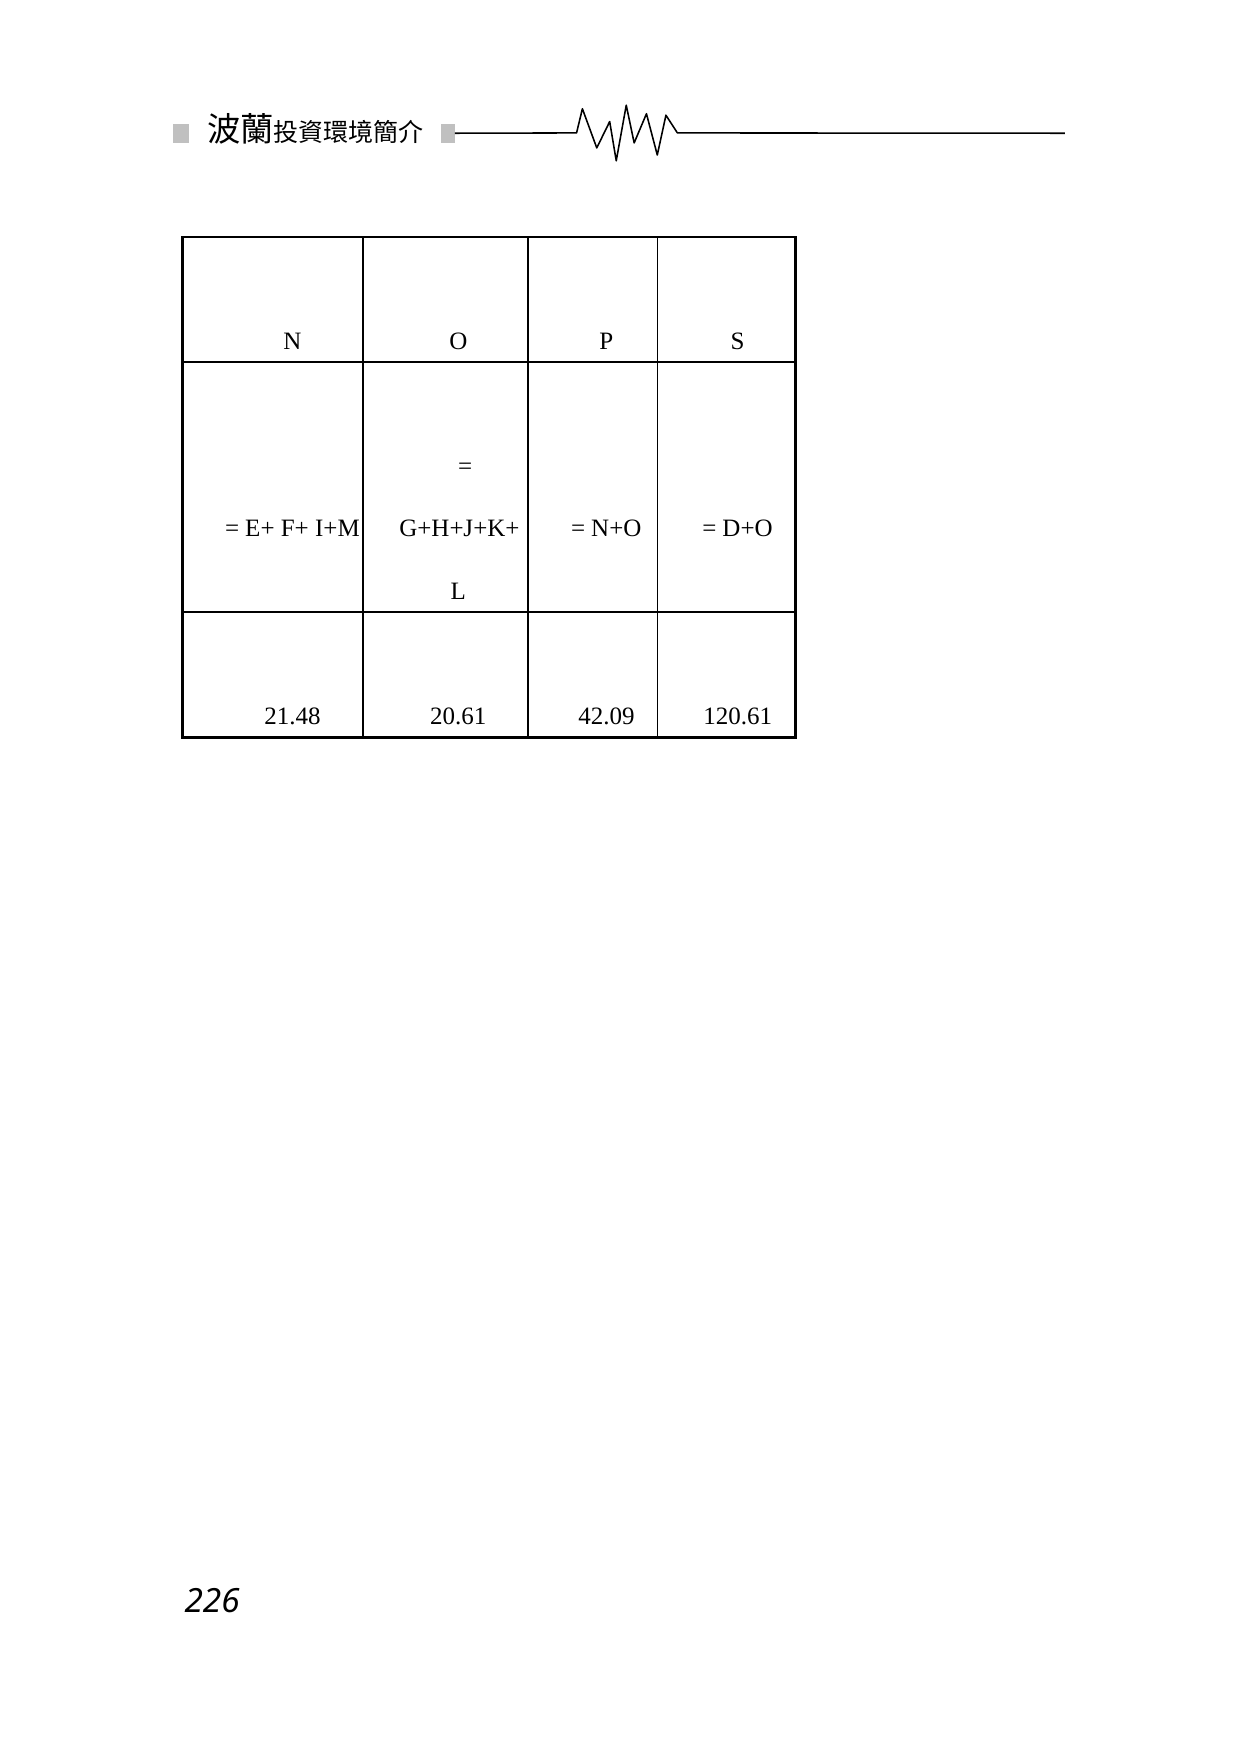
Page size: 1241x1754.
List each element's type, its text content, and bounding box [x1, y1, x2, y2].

table_cell 21.48 [184, 613, 362, 736]
table_cell 20.61 [364, 613, 527, 736]
table_cell N [184, 238, 362, 361]
table_cell O [364, 238, 527, 361]
table_cell S [658, 238, 794, 361]
table_cell 120.61 [658, 613, 794, 736]
table_cell = D+O [658, 363, 794, 611]
table_cell = G+H+J+K+L [364, 363, 527, 611]
table_cell = N+O [529, 363, 657, 611]
table_cell 42.09 [529, 613, 657, 736]
table_cell = E+ F+ I+M [184, 363, 362, 611]
table_cell P [529, 238, 657, 361]
